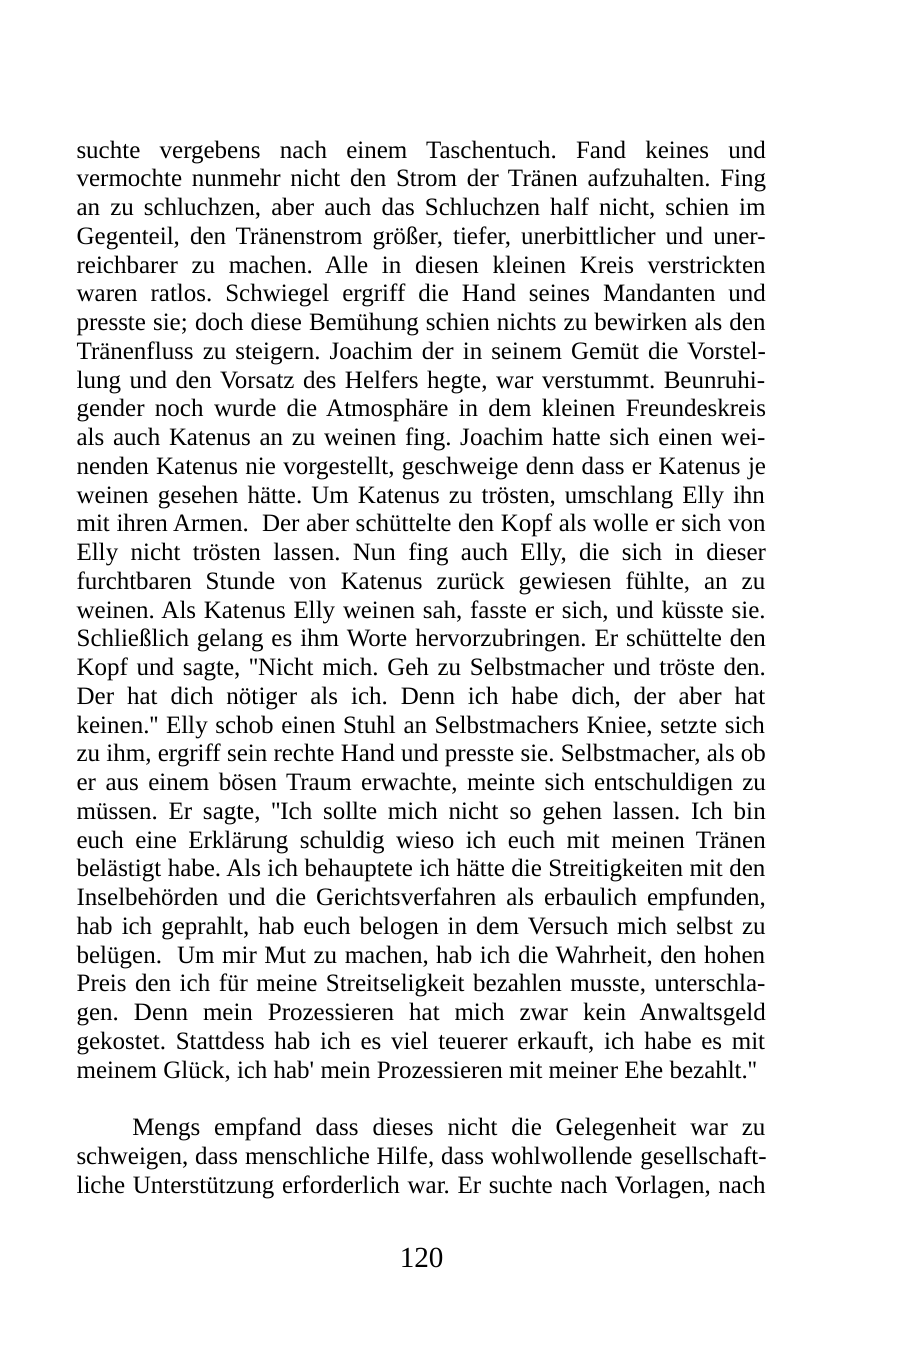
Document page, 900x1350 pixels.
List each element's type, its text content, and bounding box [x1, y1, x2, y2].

text suchte vergebens nach einem Taschentuch. Fand keines und vermochte nunmehr nicht den Strom der Tränen aufzuhalten. Fing an zu schluchzen, aber auch das Schluchzen half nicht, schien im Gegenteil, den Tränenstrom größer, tiefer, unerbittlicher und uner-reichbarer zu machen. Alle in diesen kleinen Kreis verstrickten waren ratlos. Schwiegel ergriff die Hand seines Mandanten und presste sie; doch diese Bemühung schien nichts zu bewirken als den Tränenfluss zu steigern. Joachim der in seinem Gemüt die Vorstel-lung und den Vorsatz des Helfers hegte, war verstummt. Beunruhi-gender noch wurde die Atmosphäre in dem kleinen Freundeskreis als auch Katenus an zu weinen fing. Joachim hatte sich einen wei-nenden Katenus nie vorgestellt, geschweige denn dass er Katenus je weinen gesehen hätte. Um Katenus zu trösten, umschlang Elly ihn mit ihren Armen. Der aber schüttelte den Kopf als wolle er sich von Elly nicht trösten lassen. Nun fing auch Elly, die sich in dieser furchtbaren Stunde von Katenus zurück gewiesen fühlte, an zu weinen. Als Katenus Elly weinen sah, fasste er sich, und küsste sie. Schließlich gelang es ihm Worte hervorzubringen. Er schüttelte den Kopf und sagte, ''Nicht mich. Geh zu Selbstmacher und tröste den. Der hat dich nötiger als ich. Denn ich habe dich, der aber hat keinen.'' Elly schob einen Stuhl an Selbstmachers Kniee, setzte sich zu ihm, ergriff sein rechte Hand und presste sie. Selbstmacher, als ob er aus einem bösen Traum erwachte, meinte sich entschuldigen zu müssen. Er sagte, ''Ich sollte mich nicht so gehen lassen. Ich bin euch eine Erklärung schuldig wieso ich euch mit meinen Tränen belästigt habe. Als ich behauptete ich hätte die Streitigkeiten mit den Inselbehörden und die Gerichtsverfahren als erbaulich empfunden, hab ich geprahlt, hab euch belogen in dem Versuch mich selbst zu belügen. Um mir Mut zu machen, hab ich die Wahrheit, den hohen Preis den ich für meine Streitseligkeit bezahlen musste, unterschla-gen. Denn mein Prozessieren hat mich zwar kein Anwaltsgeld gekostet. Stattdess hab ich es viel teuerer erkauft, ich habe es mit meinem Glück, ich hab' mein Prozessieren mit meiner Ehe bezahlt.'' [76, 135, 766, 1083]
text Mengs empfand dass dieses nicht die Gelegenheit war zu schweigen, dass menschliche Hilfe, dass wohlwollende gesellschaft-liche Unterstützung erforderlich war. Er suchte nach Vorlagen, nach [76, 1112, 766, 1198]
